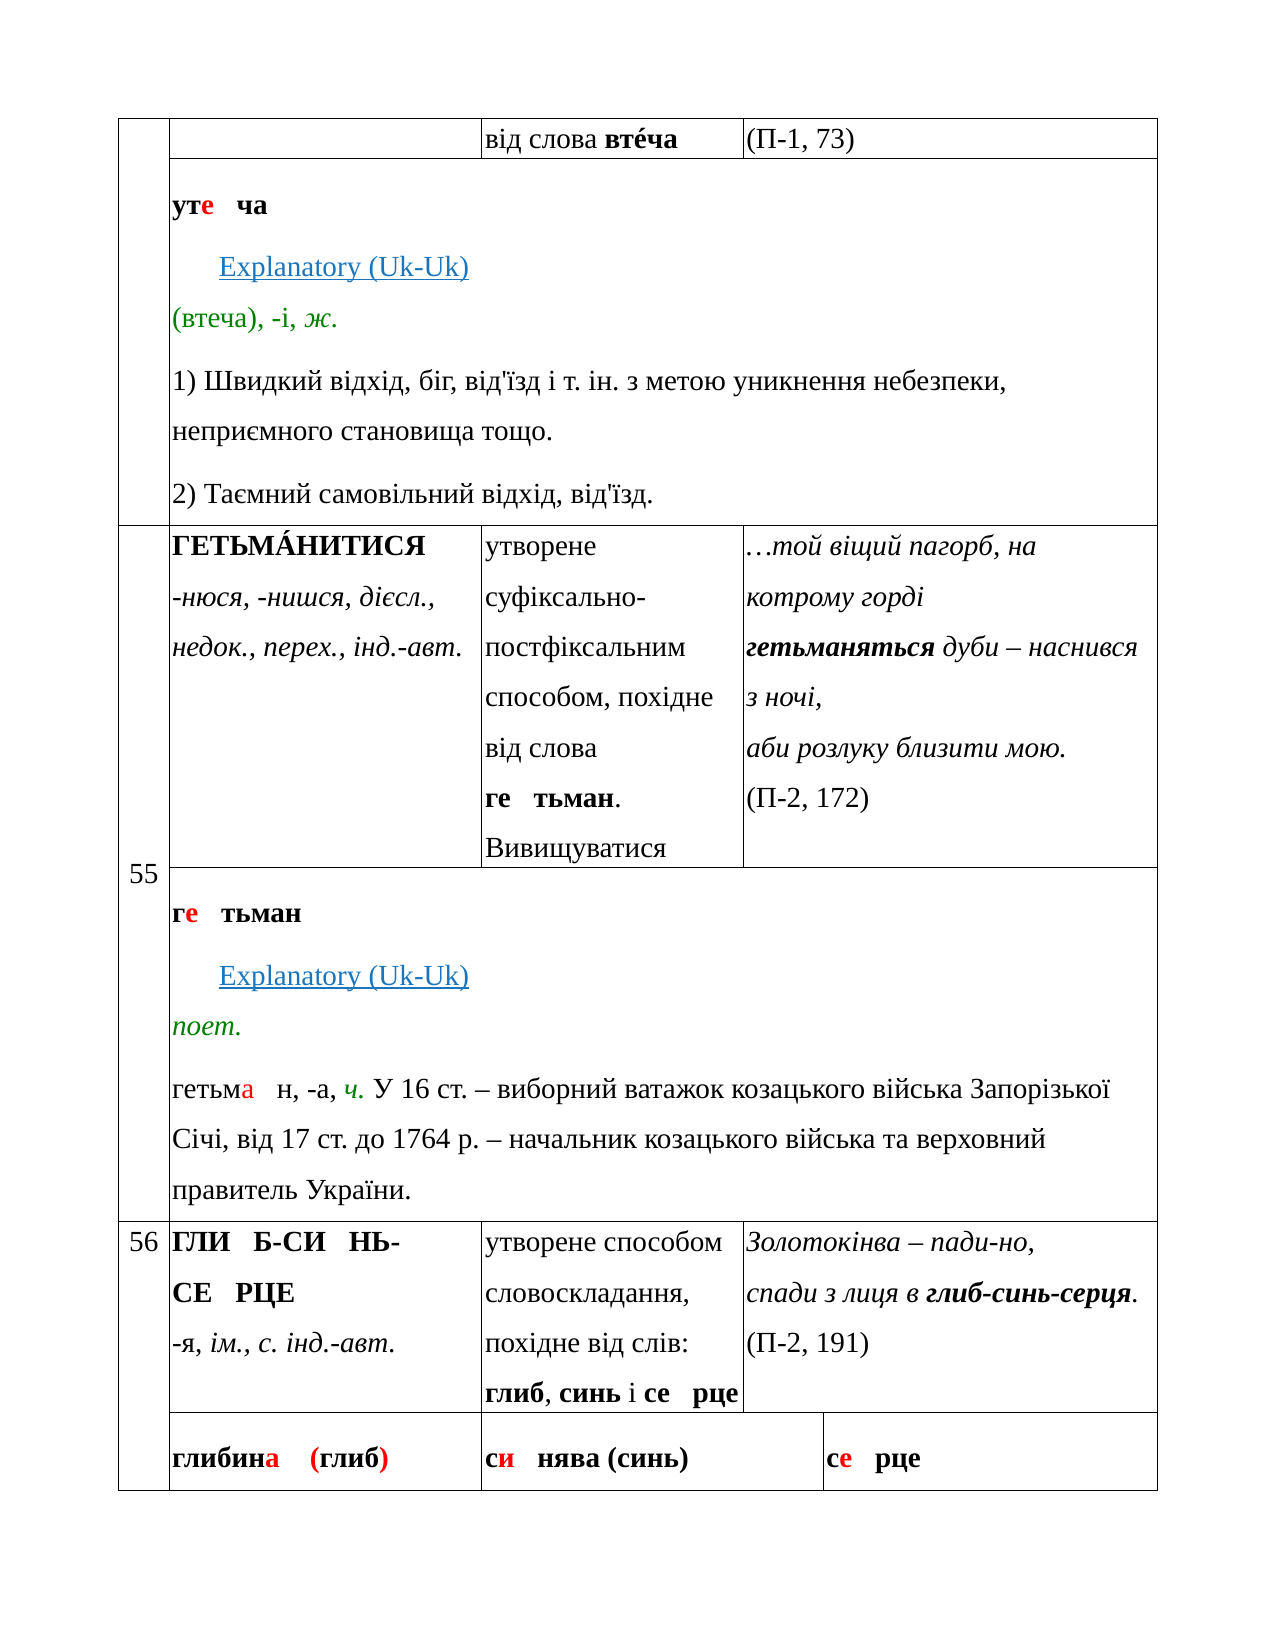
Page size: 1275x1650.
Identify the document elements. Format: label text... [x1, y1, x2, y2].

table_cell 56 [119, 1222, 169, 1490]
table_cell ГЛИБ-СИНЬ-СЕРЦЕ -я, ім., с. інд.-авт. [170, 1222, 481, 1412]
table_cell від слова втéча [482, 119, 743, 158]
table_cell 55 [119, 526, 169, 1221]
table_cell гетьман Explanatory (Uk-Uk) поет. гетьман, -а, ч. У 16 ст. – виборний ватажок козацького війська Запорізької Січі, від 17 ст. до 1764 р. – начальник козацького війська та верховний правитель України. [170, 868, 1157, 1221]
table_cell серце [824, 1413, 1157, 1490]
table_cell утворене суфіксально-постфіксальним способом, похідне від слова гетьман. Вивищуватися [482, 526, 743, 867]
table_cell синява (синь) [482, 1413, 823, 1490]
table_cell [170, 119, 481, 158]
table_cell утеча Explanatory (Uk-Uk) (втеча), -і, ж. 1) Швидкий відхід, біг, від'їзд і т. ін. з метою уникнення небезпеки, неприємного становища тощо. 2) Таємний самовільний відхід, від'їзд. [170, 159, 1157, 525]
table_cell …той віщий пагорб, на котрому горді гетьманяться дуби – наснився з ночі, аби розлуку близити мою. (П‑2, 172) [744, 526, 1157, 867]
table_cell [119, 119, 169, 525]
table_cell (П‑1, 73) [744, 119, 1157, 158]
table_cell глибина (глиб) [170, 1413, 481, 1490]
table_cell утворене способом словоскладання, похідне від слів: глиб, синь і серце [482, 1222, 743, 1412]
table_cell Золотокінва – пади-но, спади з лиця в глиб-синь-серця. (П‑2, 191) [744, 1222, 1157, 1412]
table_cell Гетьмáнитися -нюся, -нишся, дієсл., недок., перех., інд.-авт. [170, 526, 481, 867]
